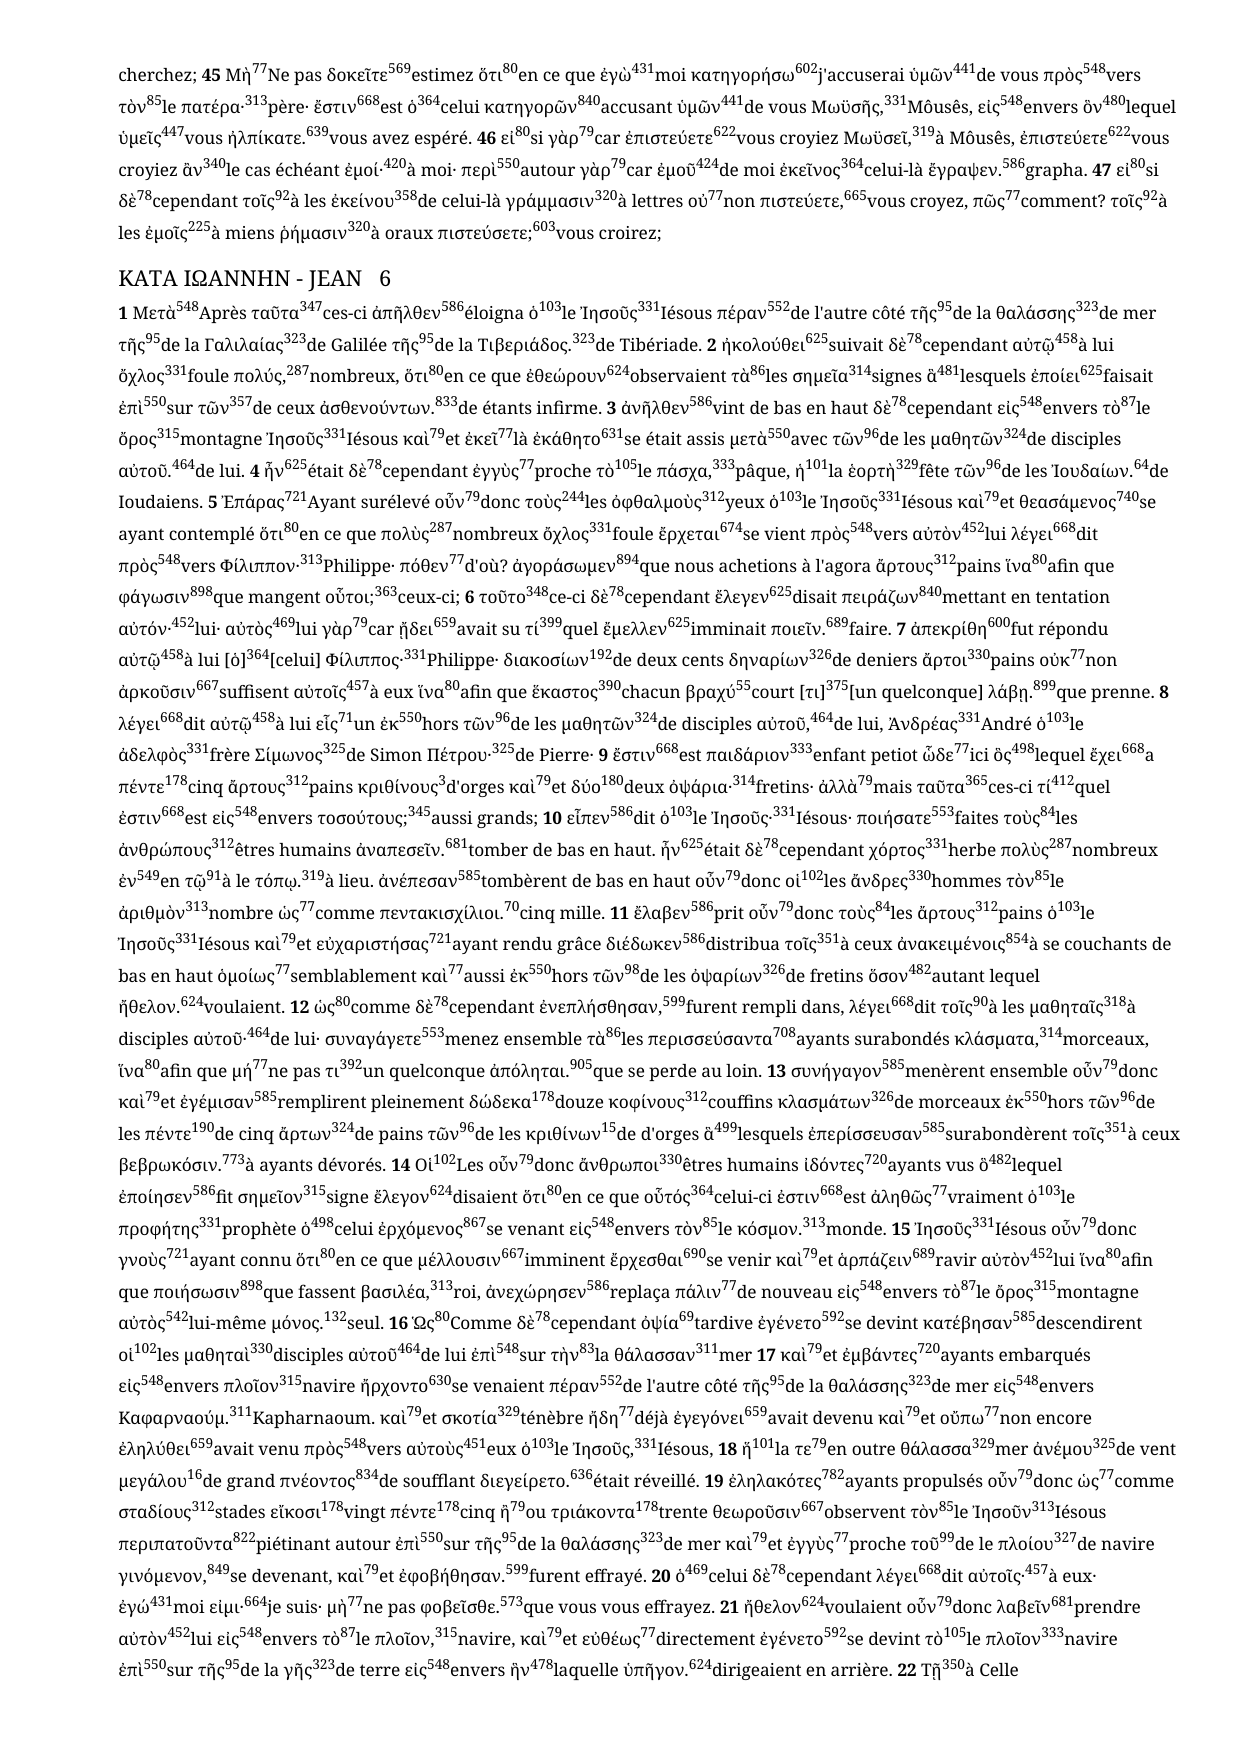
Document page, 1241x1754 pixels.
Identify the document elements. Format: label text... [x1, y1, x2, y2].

text ΚΑΤΑ ΙΩΑΝΝΗΝ - JEAN 6 [118, 263, 1181, 293]
text 1 Μετὰ548Après ταῦτα347ces-ci ἀπῆλθεν586éloigna ὁ103le Ἰησοῦς331Iésous πέραν552de l'autre côté τῆς95de la θαλάσσης323de mer τῆς95de la Γαλιλαίας323de Galilée τῆς95de la Τιβεριάδος.323de Tibériade. 2 ἠκολούθει625suivait δὲ78cependant αὐτῷ458à lui ὄχλος331foule πολύς,287nombreux, ὅτι80en ce que ἐθεώρουν624observaient τὰ86les σημεῖα314signes ἃ481lesquels ἐποίει625faisait ἐπὶ550sur τῶν357de ceux ἀσθενούντων.833de étants infirme. 3 ἀνῆλθεν586vint de bas en haut δὲ78cependant εἰς548envers τὸ87le ὄρος315montagne Ἰησοῦς331Iésous καὶ79et ἐκεῖ77là ἐκάθητο631se était assis μετὰ550avec τῶν96de les μαθητῶν324de disciples αὐτοῦ.464de lui. 4 ἦν625était δὲ78cependant ἐγγὺς77proche τὸ105le πάσχα,333pâque, ἡ101la ἑορτὴ329fête τῶν96de les Ἰουδαίων.64de Ioudaiens. 5 Ἐπάρας721Ayant surélevé οὖν79donc τοὺς244les ὀφθαλμοὺς312yeux ὁ103le Ἰησοῦς331Iésous καὶ79et θεασάμενος740se ayant contemplé ὅτι80en ce que πολὺς287nombreux ὄχλος331foule ἔρχεται674se vient πρὸς548vers αὐτὸν452lui λέγει668dit πρὸς548vers Φίλιππον·313Philippe· πόθεν77d'où? ἀγοράσωμεν894que nous achetions à l'agora ἄρτους312pains ἵνα80afin que φάγωσιν898que mangent οὗτοι;363ceux-ci; 6 τοῦτο348ce-ci δὲ78cependant ἔλεγεν625disait πειράζων840mettant en tentation αὐτόν·452lui· αὐτὸς469lui γὰρ79car ᾔδει659avait su τί399quel ἔμελλεν625imminait ποιεῖν.689faire. 7 ἀπεκρίθη600fut répondu αὐτῷ458à lui [ὁ]364[celui] Φίλιππος·331Philippe· διακοσίων192de deux cents δηναρίων326de deniers ἄρτοι330pains οὐκ77non ἀρκοῦσιν667suffisent αὐτοῖς457à eux ἵνα80afin que ἕκαστος390chacun βραχύ55court [τι]375[un quelconque] λάβῃ.899que prenne. 8 λέγει668dit αὐτῷ458à lui εἷς71un ἐκ550hors τῶν96de les μαθητῶν324de disciples αὐτοῦ,464de lui, Ἀνδρέας331André ὁ103le ἀδελφὸς331frère Σίμωνος325de Simon Πέτρου·325de Pierre· 9 ἔστιν668est παιδάριον333enfant petiot ὧδε77ici ὃς498lequel ἔχει668a πέντε178cinq ἄρτους312pains κριθίνους3d'orges καὶ79et δύο180deux ὀψάρια·314fretins· ἀλλὰ79mais ταῦτα365ces-ci τί412quel ἐστιν668est εἰς548envers τοσούτους;345aussi grands; 10 εἶπεν586dit ὁ103le Ἰησοῦς·331Iésous· ποιήσατε553faites τοὺς84les ἀνθρώπους312êtres humains ἀναπεσεῖν.681tomber de bas en haut. ἦν625était δὲ78cependant χόρτος331herbe πολὺς287nombreux ἐν549en τῷ91à le τόπῳ.319à lieu. ἀνέπεσαν585tombèrent de bas en haut οὖν79donc οἱ102les ἄνδρες330hommes τὸν85le ἀριθμὸν313nombre ὡς77comme πεντακισχίλιοι.70cinq mille. 11 ἔλαβεν586prit οὖν79donc τοὺς84les ἄρτους312pains ὁ103le Ἰησοῦς331Iésous καὶ79et εὐχαριστήσας721ayant rendu grâce διέδωκεν586distribua τοῖς351à ceux ἀνακειμένοις854à se couchants de bas en haut ὁμοίως77semblablement καὶ77aussi ἐκ550hors τῶν98de les ὀψαρίων326de fretins ὅσον482autant lequel ἤθελον.624voulaient. 12 ὡς80comme δὲ78cependant ἐνεπλήσθησαν,599furent rempli dans, λέγει668dit τοῖς90à les μαθηταῖς318à disciples αὐτοῦ·464de lui· συναγάγετε553menez ensemble τὰ86les περισσεύσαντα708ayants surabondés κλάσματα,314morceaux, ἵνα80afin que μή77ne pas τι392un quelconque ἀπόληται.905que se perde au loin. 13 συνήγαγον585menèrent ensemble οὖν79donc καὶ79et ἐγέμισαν585remplirent pleinement δώδεκα178douze κοφίνους312couffins κλασμάτων326de morceaux ἐκ550hors τῶν96de les πέντε190de cinq ἄρτων324de pains τῶν96de les κριθίνων15de d'orges ἃ499lesquels ἐπερίσσευσαν585surabondèrent τοῖς351à ceux βεβρωκόσιν.773à ayants dévorés. 14 Οἱ102Les οὖν79donc ἄνθρωποι330êtres humains ἰδόντες720ayants vus ὃ482lequel ἐποίησεν586fit σημεῖον315signe ἔλεγον624disaient ὅτι80en ce que οὗτός364celui-ci ἐστιν668est ἀληθῶς77vraiment ὁ103le προφήτης331prophète ὁ498celui ἐρχόμενος867se venant εἰς548envers τὸν85le κόσμον.313monde. 15 Ἰησοῦς331Iésous οὖν79donc γνοὺς721ayant connu ὅτι80en ce que μέλλουσιν667imminent ἔρχεσθαι690se venir καὶ79et ἁρπάζειν689ravir αὐτὸν452lui ἵνα80afin que ποιήσωσιν898que fassent βασιλέα,313roi, ἀνεχώρησεν586replaça πάλιν77de nouveau εἰς548envers τὸ87le ὄρος315montagne αὐτὸς542lui-même μόνος.132seul. 16 Ὡς80Comme δὲ78cependant ὀψία69tardive ἐγένετο592se devint κατέβησαν585descendirent οἱ102les μαθηταὶ330disciples αὐτοῦ464de lui ἐπὶ548sur τὴν83la θάλασσαν311mer 17 καὶ79et ἐμβάντες720ayants embarqués εἰς548envers πλοῖον315navire ἤρχοντο630se venaient πέραν552de l'autre côté τῆς95de la θαλάσσης323de mer εἰς548envers Καφαρναούμ.311Kapharnaoum. καὶ79et σκοτία329ténèbre ἤδη77déjà ἐγεγόνει659avait devenu καὶ79et οὔπω77non encore ἐληλύθει659avait venu πρὸς548vers αὐτοὺς451eux ὁ103le Ἰησοῦς,331Iésous, 18 ἥ101la τε79en outre θάλασσα329mer ἀνέμου325de vent μεγάλου16de grand πνέοντος834de soufflant διεγείρετο.636était réveillé. 19 ἐληλακότες782ayants propulsés οὖν79donc ὡς77comme σταδίους312stades εἴκοσι178vingt πέντε178cinq ἢ79ou τριάκοντα178trente θεωροῦσιν667observent τὸν85le Ἰησοῦν313Iésous περιπατοῦντα822piétinant autour ἐπὶ550sur τῆς95de la θαλάσσης323de mer καὶ79et ἐγγὺς77proche τοῦ99de le πλοίου327de navire γινόμενον,849se devenant, καὶ79et ἐφοβήθησαν.599furent effrayé. 20 ὁ469celui δὲ78cependant λέγει668dit αὐτοῖς·457à eux· ἐγώ431moi εἰμι·664je suis· μὴ77ne pas φοβεῖσθε.573que vous vous effrayez. 21 ἤθελον624voulaient οὖν79donc λαβεῖν681prendre αὐτὸν452lui εἰς548envers τὸ87le πλοῖον,315navire, καὶ79et εὐθέως77directement ἐγένετο592se devint τὸ105le πλοῖον333navire ἐπὶ550sur τῆς95de la γῆς323de terre εἰς548envers ἣν478laquelle ὑπῆγον.624dirigeaient en arrière. 22 Τῇ350à Celle ἐπαύριον77lendemain ὁ103le ὄχλος331foule ὁ364celui ἑστηκὼς783ayant dressé πέραν552de l'autre côté τῆς95de la θαλάσσης323de mer εἶδον585virent ὅτι80en ce que πλοιάριον333petit navire ἄλλο134autre οὐκ77non ἦν625était ἐκεῖ77là εἰ551si μὴ77ne pas ἓν73un καὶ79et ὅτι80en ce que οὐ77non συνεισῆλθεν586entra avec τοῖς90à les μαθηταῖς318à disciples αὐτοῦ464de lui ὁ103le Ἰησοῦς331Iésous εἰς548envers τὸ87le πλοῖον315navire ἀλλὰ79mais μόνοι131seuls οἱ102les μαθηταὶ330disciples αὐτοῦ464de lui ἀπῆλθον·585éloignèrent· 23 ἄλλα133autres ἦλθεν586vint πλοιά[ρια]332navires ἐκ550hors Τιβεριάδος323de Tibériade ἐγγὺς77proche τοῦ97de le τόπου325de lieu ὅπου77là où ἔφαγον585mangèrent τὸν85le ἄρτον313pain εὐχαριστήσαντος716de ayant rendu grâce τοῦ97de le κυρίου.325de Maître. 24 ὅτε80lorsque οὖν79donc εἶδεν586vit ὁ103le ὄχλος331foule ὅτι80en ce que Ἰησοῦς331Iésous οὐκ77non ἔστιν668est ἐκεῖ77là οὐδὲ79non cependant οἱ102les μαθηταὶ330disciples αὐτοῦ,464de lui, ἐνέβησαν585embarquèrent αὐτοὶ468eux εἰς548envers τὰ86les πλοιάρια314petits navires καὶ79et ἦλθον585vinrent εἰς548envers Καφαρναοὺμ311Kapharnaoum ζητοῦντες839cherchants τὸν85le Ἰησοῦν.313Iésous. 25 καὶ79et εὑρόντες720ayants trouvés αὐτὸν452lui πέραν552de l'autre côté τῆς95de la θαλάσσης323de mer εἶπον585dirent αὐτῷ·458à lui· ῥαββί,337rabbi, πότε77quand ὧδε77ici γέγονας;640tu as devenu; 26 Ἀπεκρίθη600Fut répondu αὐτοῖς457à eux ὁ103le Ἰησοῦς331Iésous καὶ79et εἶπεν·586dit· ἀμὴν304amen ἀμὴν304amen λέγω664je dis ὑμῖν,438à vous, ζητεῖτέ665vous cherchez με417moi οὐχ77non ὅτι80en ce que εἴδετε583vous vîtes σημεῖα,314signes, ἀλλ᾽79mais ὅτι80en ce que ἐφάγετε583vous mangeâtes ἐκ550hors τῶν96de les ἄρτων324de pains καὶ79et ἐχορτάσθητε.597vous fûtes fourragé. 27 ἐργάζεσθε573que vous vous mettez au travail μὴ77ne pas τὴν83la βρῶσιν311consommation τὴν344celle ἀπολλυμένην847se perdante au loin ἀλλὰ79mais τὴν83la βρῶσιν311consommation τὴν344celle μένουσαν820restante εἰς548envers ζωὴν311vie αἰώνιον,2éternelle, ἣν478laquelle ὁ103le υἱὸς331fils τοῦ97de le ἀνθρώπου325de être humain ὑμῖν438à vous δώσει·606donnera· τοῦτον346celui-ci γὰρ79car ὁ103le πατὴρ331père ἐσφράγισεν586scella ὁ103le θεός.331Dieu. 28 εἶπον585dirent οὖν79donc πρὸς548vers αὐτόν·452lui· τί399quel ποιῶμεν916que nous fassions ἵνα80afin que ἐργαζώμεθα922que nous nous mettions au travail τὰ86les ἔργα314travaux τοῦ97de le θεοῦ;325de Dieu; 29 ἀπεκρίθη600fut répondu [ὁ]103[le] Ἰησοῦς331Iésous καὶ79et εἶπεν586dit αὐτοῖς·457à eux· τοῦτό366ce-ci ἐστιν668est τὸ105le ἔργον333travail τοῦ97de le θεοῦ,325de Dieu, ἵνα77afin que πιστεύητε918que vous croyiez εἰς548envers ὃν480lequel ἀπέστειλεν586envoya ἐκεῖνος.364celui-là. 30 Εἶπον585Dirent οὖν79donc αὐτῷ·458à lui· τί399quel οὖν79donc ποιεῖς666tu fais σὺ448toi σημεῖον,315signe, ἵνα80afin que ἴδωμεν894que nous voyions καὶ79et πιστεύσωμέν894que nous croyions σοι;439à toi; τί399quel ἐργάζῃ;672tu te mets au travail; 31 οἱ102les πατέρες330pères ἡμῶν423de nous τὸ87le μάννα315manne ἔφαγον585mangèrent ἐν549en τῇ89à la ἐρήμῳ,57à déserte, καθώς77de haut en bas comme ἐστιν668est γεγραμμένον·815ayant été graphé· ἄρτον313pain ἐκ550hors τοῦ97de le οὐρανοῦ325de ciel ἔδωκεν586donna αὐτοῖς457à eux φαγεῖν.681manger. 32 εἶπεν586dit οὖν79donc αὐτοῖς457à eux ὁ103le Ἰησοῦς·331Iésous· ἀμὴν304amen ἀμὴν304amen λέγω664je dis ὑμῖν,438à vous, οὐ77non Μωϋσῆς331Môusês δέδωκεν642a donné ὑμῖν438à vous τὸν85le ἄρτον313pain ἐκ550hors τοῦ97de le οὐρανοῦ,325de ciel, ἀλλ᾽79mais ὁ103le πατήρ331père μου424de moi δίδωσιν668donne ὑμῖν438à vous τὸν85le ἄρτον313pain ἐκ550hors τοῦ97de le οὐρανοῦ325de ciel τὸν85le ἀληθινόν·4véritable· 33 ὁ103le γὰρ79car ἄρτος331pain τοῦ97de le θεοῦ325de Dieu ἐστιν668est ὁ364celui καταβαίνων840descendant ἐκ550hors τοῦ97de le οὐρανοῦ325de ciel καὶ79et ζωὴν311vie διδοὺς840donnant τῷ91à le κόσμῳ.319à monde. 34 εἶπον585dirent οὖν79donc πρὸς548vers αὐτόν·452lui· κύριε,337Maître, πάντοτε77en tout moment δὸς554donne ἡμῖν419à nous τὸν85le ἄρτον313pain τοῦτον.138celui-ci. 35 εἶπεν586dit αὐτοῖς457à eux ὁ103le Ἰησοῦς·331Iésous· ἐγώ431moi εἰμι664je suis ὁ103le ἄρτος331pain τῆς95de la ζωῆς·323de vie· ὁ364celui ἐρχόμενος867se venant πρὸς548vers ἐμὲ417moi οὐ77non μὴ77ne pas πεινάσῃ,899que ait faim, καὶ79et ὁ364celui πιστεύων840croyant εἰς548envers ἐμὲ417moi οὐ77non μὴ77ne pas διψήσει606aura soif πώποτε.77jamais à un moment. 36 Ἀλλ᾽79Mais εἶπον582je dis ὑμῖν438à vous ὅτι80en ce que καὶ79et ἑωράκατέ639vous avez vu [με]417[moi] καὶ79et οὐ77non πιστεύετε.665vous croyez. 37 πᾶν392tout ὃ482lequel δίδωσίν668donne μοι420à moi ὁ103le πατὴρ331père πρὸς548vers ἐμὲ417moi ἥξει,606surgira, καὶ79et τὸν346celui ἐρχόμενον849se venant πρὸς548vers ἐμὲ417moi οὐ77non μὴ77ne pas ἐκβάλω895que j'éjecte ἔξω,77au-dehors, 38 ὅτι80en ce que καταβέβηκα638j'ai descendu ἀπὸ550au loin τοῦ97de le οὐρανοῦ325de ciel οὐχ77non ἵνα80afin que ποιῶ917que je fasse τὸ87le θέλημα315volonté τὸ87le ἐμὸν220mien ἀλλὰ79mais τὸ87le θέλημα315volonté τοῦ358de celui πέμψαντός716de ayant mandé με.417moi. 39 τοῦτο366ce-ci δέ78cependant ἐστιν668est τὸ105le θέλημα333volonté τοῦ358de celui πέμψαντός716de ayant mandé με,417moi, ἵνα77afin que πᾶν375tout ὃ482lequel δέδωκέν642a donné μοι420à moi μὴ77ne pas ἀπολέσω895que je perde au loin ἐξ550hors αὐτοῦ,466de lui, ἀλλ᾽79mais ἀναστήσω602je redresserai αὐτὸ454lui [ἐν]549[en] τῇ89à la ἐσχάτῃ206à dernière ἡμέρᾳ.317à journée. 40 τοῦτο366ce-ci γάρ79car ἐστιν668est τὸ105le θέλημα333volonté τοῦ97de le πατρός325de père μου,424de moi, ἵνα77afin que πᾶς390tout ὁ364celui θεωρῶν840observant τὸν85le υἱὸν313fils καὶ79et πιστεύων840croyant εἰς548envers αὐτὸν452lui ἔχῃ921que ait ζωὴν311vie αἰώνιον,2éternelle, καὶ79et ἀναστήσω602je redresserai αὐτὸν452lui ἐγὼ431moi [ἐν]549[en] τῇ89à la ἐσχάτῃ206à dernière ἡμέρᾳ.317à journée. 41 Ἐγόγγυζον624Murmuraient οὖν79donc οἱ102les Ἰουδαῖοι70Ioudaiens περὶ550autour αὐτοῦ464de lui ὅτι80en ce que εἶπεν·586dit· ἐγώ431moi εἰμι664je suis ὁ103le ἄρτος331pain ὁ364celui καταβὰς721ayant descendu ἐκ550hors τοῦ97de le οὐρανοῦ,325de ciel, 42 καὶ79et ἔλεγον·624disaient· οὐχ340non οὗτός364celui-ci ἐστιν668est Ἰησοῦς331Iésous ὁ103le υἱὸς331fils Ἰωσήφ,325de Ioseph, οὗ492de lequel ἡμεῖς430nous οἴδαμεν637nous avons su τὸν85le πατέρα313père καὶ79et τὴν83la μητέρα;311mère; πῶς77comment? νῦν77maintenant λέγει668dit ὅτι80en ce que ἐκ550hors τοῦ97de le οὐρανοῦ325de ciel καταβέβηκα;638j'ai descendu; 43 ἀπεκρίθη600fut répondu Ἰησοῦς331Iésous καὶ79et εἶπεν586dit αὐτοῖς·457à eux· μὴ77ne pas γογγύζετε569murmurez μετ᾽550avec ἀλλήλων.504de les uns les autres. 44 οὐδεὶς390aucun δύναται674se peut ἐλθεῖν681venir πρός548vers με417moi ἐὰν80si le cas échéant μὴ77ne pas ὁ103le πατὴρ331père ὁ364celui πέμψας721ayant mandé με417moi ἑλκύσῃ899que tire αὐτόν,452lui, κἀγὼ431et moi ἀναστήσω602je redresserai αὐτὸν452lui ἐν549en τῇ89à la ἐσχάτῃ206à dernière ἡμέρᾳ.317à journée. 45 ἔστιν668est γεγραμμένον815ayant été graphé ἐν549en τοῖς90à les προφήταις·318à prophètes· καὶ79et ἔσονται611se seront πάντες286tous διδακτοὶ70enseignés θεοῦ·325de Dieu· πᾶς390tout ὁ364celui ἀκούσας721ayant écouté παρὰ550à côté τοῦ97de le πατρὸς325de père καὶ79et μαθὼν721ayant appris ἔρχεται674se vient πρὸς548vers ἐμέ.417moi. 46 οὐχ77non ὅτι80en ce que τὸν85le πατέρα313père ἑώρακέν642a vu τις390un quelconque εἰ551si μὴ77ne pas ὁ364celui ὢν840étant παρὰ550à côté τοῦ97de le θεοῦ,325de Dieu, οὗτος364celui-ci ἑώρακεν642a vu τὸν85le πατέρα.313père. 47 Ἀμὴν304Amen ἀμὴν304amen λέγω664je dis ὑμῖν,438à vous, ὁ364celui πιστεύων840croyant ἔχει668a ζωὴν311vie αἰώνιον.2éternelle. 48 Ἐγώ431Moi εἰμι664je suis ὁ103le ἄρτος331pain τῆς95de la ζωῆς.323de vie. 49 οἱ102les πατέρες330pères ὑμῶν441de vous ἔφαγον585mangèrent ἐν549en τῇ89à la ἐρήμῳ57à déserte τὸ87le μάννα315manne καὶ79et ἀπέθανον·585moururent loin· 50 οὗτός364celui-ci ἐστιν668est ὁ103le ἄρτος331pain ὁ364celui ἐκ550hors τοῦ97de le οὐρανοῦ325de ciel καταβαίνων,840descendant, ἵνα80afin que τις390un quelconque ἐξ550hors αὐτοῦ464de lui φάγῃ899que mange καὶ79et μὴ77ne pas ἀποθάνῃ.899que meure loin. 51 ἐγώ431moi εἰμι664je suis ὁ103le ἄρτος331pain ὁ364celui ζῶν840vivant ὁ364celui ἐκ550hors τοῦ97de le οὐρανοῦ325de ciel καταβάς·721ayant descendu· ἐάν80si le cas échéant τις390un quelconque φάγῃ899que mange ἐκ550hors τούτου150de celui-ci τοῦ97de le ἄρτου325de pain ζήσεται612se vivra εἰς548envers τὸν85le αἰῶνα,313ère, καὶ79et ὁ103le ἄρτος331pain δὲ78cependant ὃν480lequel ἐγὼ431moi δώσω602je donnerai ἡ101la σάρξ329chair μού424de moi ἐστιν668est ὑπὲρ550au-dessus τῆς95de la τοῦ97de le κόσμου325de monde ζωῆς.323de vie. 52 Ἐμάχοντο630Se bataillaient οὖν79donc πρὸς548vers ἀλλήλους501les uns les autres οἱ102les Ἰουδαῖοι70Ioudaiens λέγοντες·839disants· πῶς77comment? δύναται674se peut οὗτος364celui-ci ἡμῖν419à nous δοῦναι681donner τὴν83la σάρκα311chair [αὐτοῦ]464[de lui] φαγεῖν;681manger; 53 εἶπεν586dit οὖν79donc αὐτοῖς457à eux ὁ103le Ἰησοῦς·331Iésous· ἀμὴν304amen ἀμὴν304amen λέγω664je dis ὑμῖν,438à vous, ἐὰν80si le cas échéant μὴ77ne pas φάγητε896que vous mangiez τὴν83la σάρκα311chair τοῦ97de le υἱοῦ325de fils τοῦ97de le ἀνθρώπου325de être humain καὶ79et πίητε896que vous buviez αὐτοῦ464de lui τὸ87le αἷμα,315sang, οὐκ77non ἔχετε665vous avez ζωὴν311vie ἐν549en ἑαυτοῖς.519à vous-mêmes. 54 ὁ364celui τρώγων840rongeant μου424de moi τὴν83la σάρκα311chair καὶ79et πίνων840buvant μου424de moi τὸ87le αἷμα315sang ἔχει668a ζωὴν311vie αἰώνιον,2éternelle, κἀγὼ431et moi ἀναστήσω602je redresserai αὐτὸν452lui τῇ89à la ἐσχάτῃ206à dernière ἡμέρᾳ.317à journée. 55 ἡ101la γὰρ79car σάρξ329chair μου424de moi ἀληθής69vrai ἐστιν668est βρῶσις,329consommation, καὶ79et τὸ105le αἷμά333sang μου424de moi ἀληθής69vrai ἐστιν668est πόσις.329boisson. 56 ὁ364celui τρώγων840rongeant μου424de moi τὴν83la σάρκα311chair καὶ79et πίνων840buvant μου424de moi τὸ87le αἷμα315sang ἐν549en ἐμοὶ420à moi μένει668reste κἀγὼ431et moi ἐν549en αὐτῷ.458à lui. 57 καθὼς77de haut en bas comme ἀπέστειλέν586envoya με417moi ὁ103le ζῶν840vivant πατὴρ331père κἀγὼ431et moi ζῶ664je vis διὰ548par le fait de τὸν85le πατέρα,313père, καὶ77aussi ὁ364celui τρώγων840rongeant με417moi κἀκεῖνος364et celui-là ζήσει606vivra δι᾽548par le fait de ἐμέ.417moi. 58 οὗτός364celui-ci ἐστιν668est ὁ103le ἄρτος331pain ὁ364celui ἐξ550hors οὐρανοῦ325de ciel καταβάς,721ayant descendu, οὐ77non καθὼς77de haut en bas comme ἔφαγον585mangèrent οἱ102les πατέρες330pères καὶ79et ἀπέθανον·585moururent loin· ὁ364celui τρώγων840rongeant τοῦτον138celui-ci τὸν85le ἄρτον313pain ζήσει606vivra εἰς548envers τὸν85le αἰῶνα.313ère. 59 Ταῦτα347Ces-ci εἶπεν586dit ἐν549en συναγωγῇ317à synagogue διδάσκων840enseignant ἐν549en Καφαρναούμ.317à Kapharnaoum. 60 Πολλοὶ389Nombreux οὖν79donc ἀκούσαντες720ayants écoutés ἐκ550hors τῶν96de les μαθητῶν324de disciples αὐτοῦ464de lui εἶπαν·585dirent· σκληρός47dur ἐστιν668est ὁ103le λόγος331discours οὗτος·156celui-ci· τίς410quel δύναται674se peut αὐτοῦ464de lui ἀκούειν;689écouter; 61 εἰδὼς783ayant su δὲ78cependant ὁ103le Ἰησοῦς331Iésous ἐν549en ἑαυτῷ533à lui-même ὅτι80en ce que γογγύζουσιν667murmurent περὶ550autour τούτου360de ce-ci οἱ102les μαθηταὶ330disciples αὐτοῦ464de lui εἶπεν586dit αὐτοῖς·457à eux· τοῦτο366ce-ci ὑμᾶς436vous σκανδαλίζει;668scandalise; 62 ἐὰν80si le cas échéant οὖν79donc θεωρῆτε918que vous observiez τὸν85le υἱὸν313fils τοῦ97de le ἀνθρώπου325de être humain ἀναβαίνοντα822montant ὅπου80là où ἦν625était τὸ87le πρότερον;55plus avant; 63 τὸ105le πνεῦμά333souffle ἐστιν668est τὸ366ce ζῳοποιοῦν,842faisant être vivant, ἡ101la σὰρξ329chair οὐκ77non ὠφελεῖ668profite οὐδέν·375aucun· τὰ104les ῥήματα332oraux ἃ481lesquels ἐγὼ431moi λελάληκα638j'ai bavardé ὑμῖν438à vous πνεῦμά333souffle ἐστιν668est καὶ79et ζωή329vie ἐστιν.668est. 64 ἀλλ᾽79mais εἰσὶν667sont ἐξ550hors ὑμῶν441de vous τινες389des quelconques οἳ497lesquels οὐ77non πιστεύουσιν.667croient. ᾔδει659avait su γὰρ79car ἐξ550hors ἀρχῆς323de origine ὁ103le Ἰησοῦς331Iésous τίνες409quels εἰσὶν667sont οἱ363ceux μὴ77ne pas πιστεύοντες839croyants καὶ79et τίς410quel ἐστιν668est ὁ364celui παραδώσων765qui livrera αὐτόν.452lui. 65 καὶ79et ἔλεγεν·625disait· διὰ548par le fait de τοῦτο348ce-ci εἴρηκα638j'ai dit ὑμῖν438à vous ὅτι80en ce que οὐδεὶς390aucun δύναται674se peut ἐλθεῖν681venir πρός548vers με417moi ἐὰν80si le cas échéant μὴ77ne pas ᾖ921que soit δεδομένον815ayant été donné αὐτῷ458à lui ἐκ550hors τοῦ97de le πατρός.325de père. 66 Ἐκ550Hors τούτου360de ce-ci πολλοὶ389nombreux [ἐκ]550[hors] τῶν96de les μαθητῶν324de disciples αὐτοῦ464de lui ἀπῆλθον585éloignèrent εἰς548envers τὰ347ces ὀπίσω77derrière καὶ79et οὐκέτι77non plus μετ᾽550avec αὐτοῦ464de lui περιεπάτουν.624piétinaient autour. 67 εἶπεν586dit οὖν79donc ὁ103le Ἰησοῦς331Iésous τοῖς90à les δώδεκα·58à douze· μὴ340ne pas καὶ77aussi ὑμεῖς447vous θέλετε665vous voulez ὑπάγειν;689diriger en arrière; 68 ἀπεκρίθη600fut répondu αὐτῷ458à lui Σίμων331Simon Πέτρος·331Pierre· κύριε,337Maître, πρὸς548vers τίνα397quel ἀπελευσόμεθα;607nous nous éloignerons; ῥήματα314oraux ζωῆς323de vie αἰωνίου14de éternelle ἔχεις,666tu as, 69 καὶ79et ἡμεῖς430nous πεπιστεύκαμεν637nous avons cru καὶ79et ἐγνώκαμεν637nous avons connu ὅτι80en ce que σὺ448toi εἶ666tu es ὁ103le ἅγιος71saint τοῦ97de le θεοῦ.325de Dieu. 70 ἀπεκρίθη600fut répondu αὐτοῖς457à eux ὁ103le Ἰησοῦς·331Iésous· οὐκ340non ἐγὼ431moi ὑμᾶς436vous τοὺς84les δώδεκα52douze ἐξελεξάμην;588je m'élus; καὶ79et ἐξ550hors ὑμῶν441de vous εἷς71un διάβολός47diable ἐστιν.668est. 71 ἔλεγεν625disait δὲ78cependant τὸν85le Ἰούδαν313Iouda Σίμωνος325de Simon Ἰσκαριώτου·325de Iskariote· οὗτος364celui-ci γὰρ79car ἔμελλεν625imminait παραδιδόναι689livrer αὐτόν,452lui, εἷς71un ἐκ550hors τῶν96de les δώδεκα.64de douze. [118, 297, 1181, 1682]
